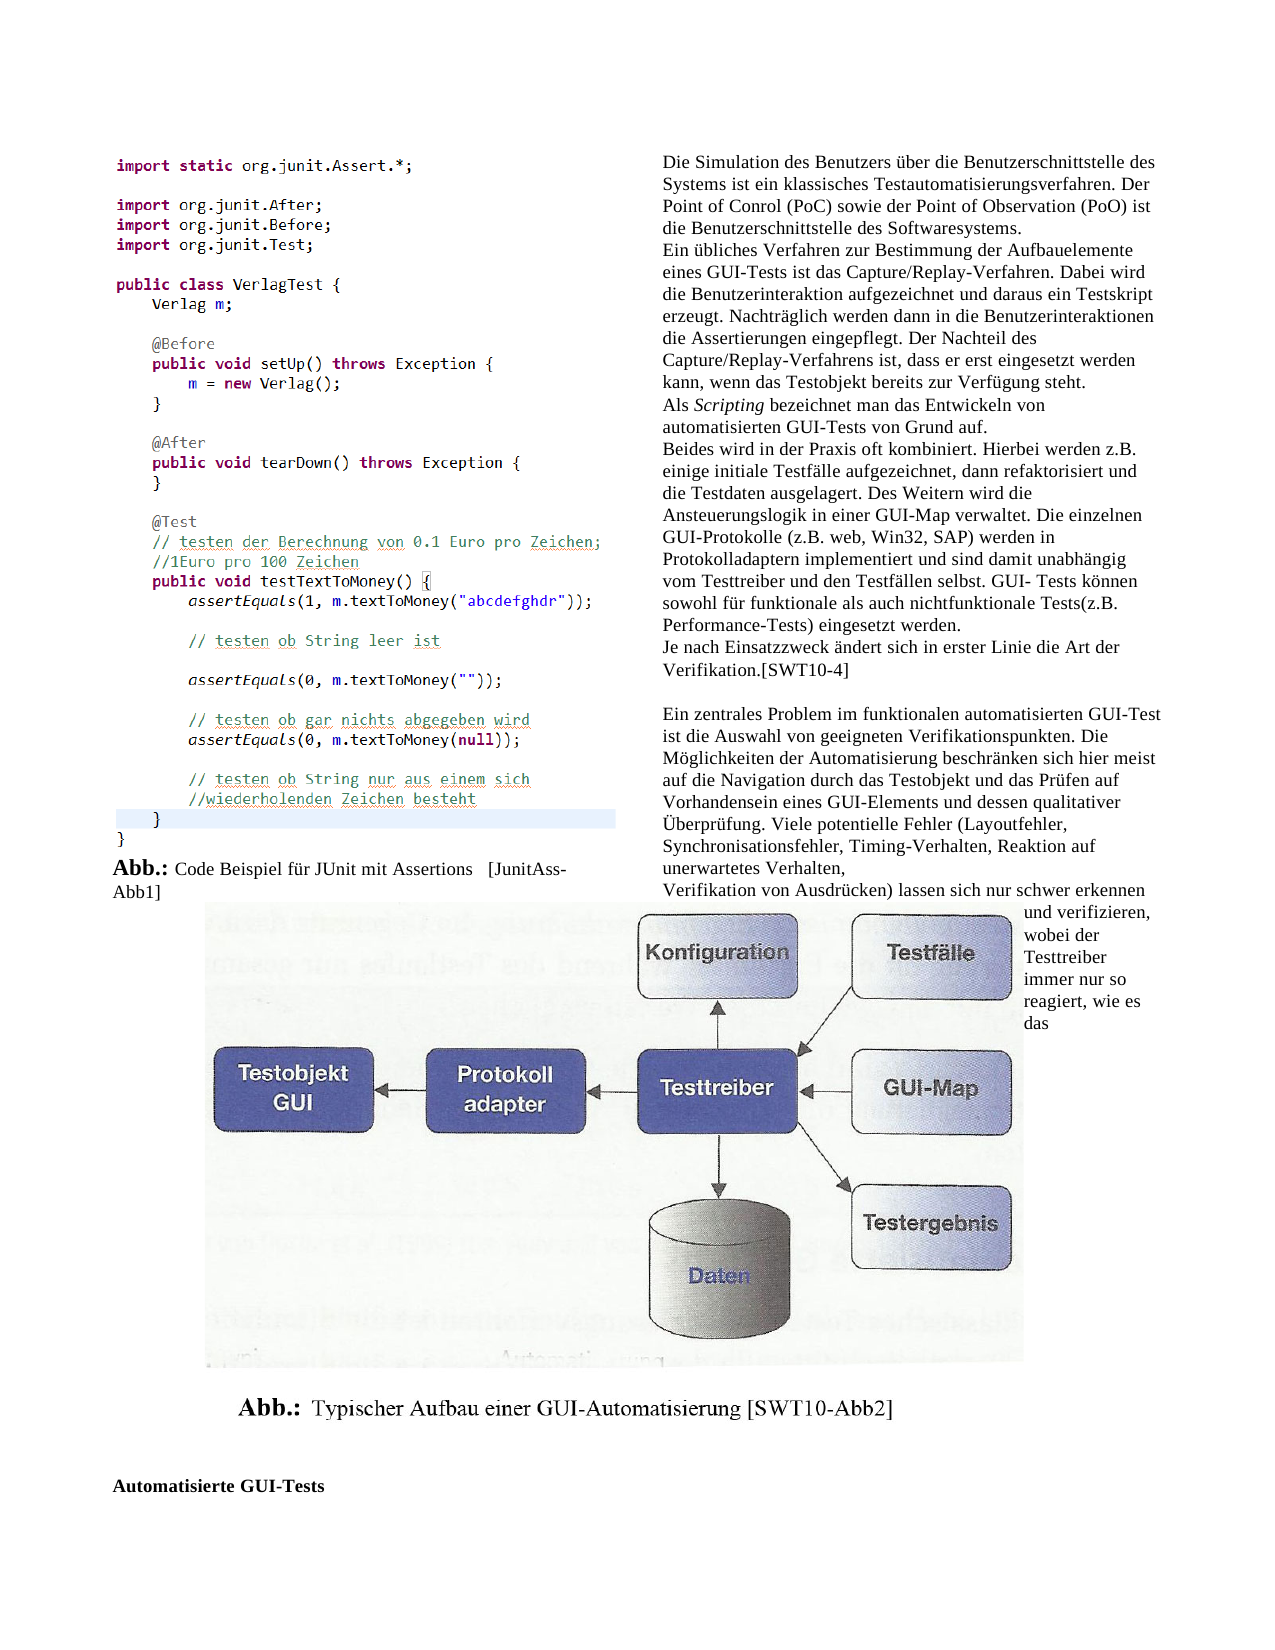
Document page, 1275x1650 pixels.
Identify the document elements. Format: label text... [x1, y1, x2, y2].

text Als Scripting bezeichnet man das Entwickeln von automatisierten GUI-Tests von Grund auf. [662, 393, 1162, 437]
text Abb.: Code Beispiel für JUnit mit Assertions [JunitAss-Abb1] [112, 855, 612, 903]
picture [204, 902, 1024, 1431]
text Ein zentrales Problem im funktionalen automatisierten GUI-Test ist die Auswahl von geeigneten Verifikationspunkten. Die Möglichkeiten der Automatisierung beschränken sich hier meist auf die Navigation durch das Testobjekt und das Prüfen auf Vorhandensein eines GUI-Elements und dessen qualitativer Überprüfung. Viele potentielle Fehler (Layoutfehler, Synchronisationsfehler, Timing-Verhalten, Reaktion auf unerwartetes Verhalten, [662, 702, 1162, 879]
text Beides wird in der Praxis oft kombiniert. Hierbei werden z.B. einige initiale Testfälle aufgezeichnet, dann refaktorisiert und die Testdaten ausgelagert. Des Weitern wird die Ansteuerungslogik in einer GUI-Map verwaltet. Die einzelnen GUI-Protokolle (z.B. web, Win32, SAP) werden in Protokolladaptern implementiert und sind damit unabhängig vom Testtreiber und den Testfällen selbst. GUI- Tests können sowohl für funktionale als auch nichtfunktionale Tests(z.B. Performance-Tests) eingesetzt werden. [662, 437, 1162, 636]
text Automatisierte GUI-Tests [112, 1474, 612, 1496]
text Die Simulation des Benutzers über die Benutzerschnittstelle des Systems ist ein klassisches Testautomatisierungsverfahren. Der Point of Conrol (PoC) sowie der Point of Observation (PoO) ist die Benutzerschnittstelle des Softwaresystems. [662, 150, 1162, 238]
text Ein übliches Verfahren zur Bestimmung der Aufbauelemente eines GUI-Tests ist das Capture/Replay-Verfahren. Dabei wird die Benutzerinteraktion aufgezeichnet und daraus ein Testskript erzeugt. Nachträglich werden dann in die Benutzerinteraktionen die Assertierungen eingepflegt. Der Nachteil des Capture/Replay-Verfahrens ist, dass er erst eingesetzt werden kann, wenn das Testobjekt bereits zur Verfügung steht. [662, 238, 1162, 393]
picture [115, 156, 616, 855]
text Verifikation von Ausdrücken) lassen sich nur schwer erkennen und verifizieren, wobei der Testtreiber immer nur so reagiert, wie es das [662, 879, 1162, 1033]
text Je nach Einsatzzweck ändert sich in erster Linie die Art der Verifikation.[SWT10-4] [662, 636, 1162, 680]
